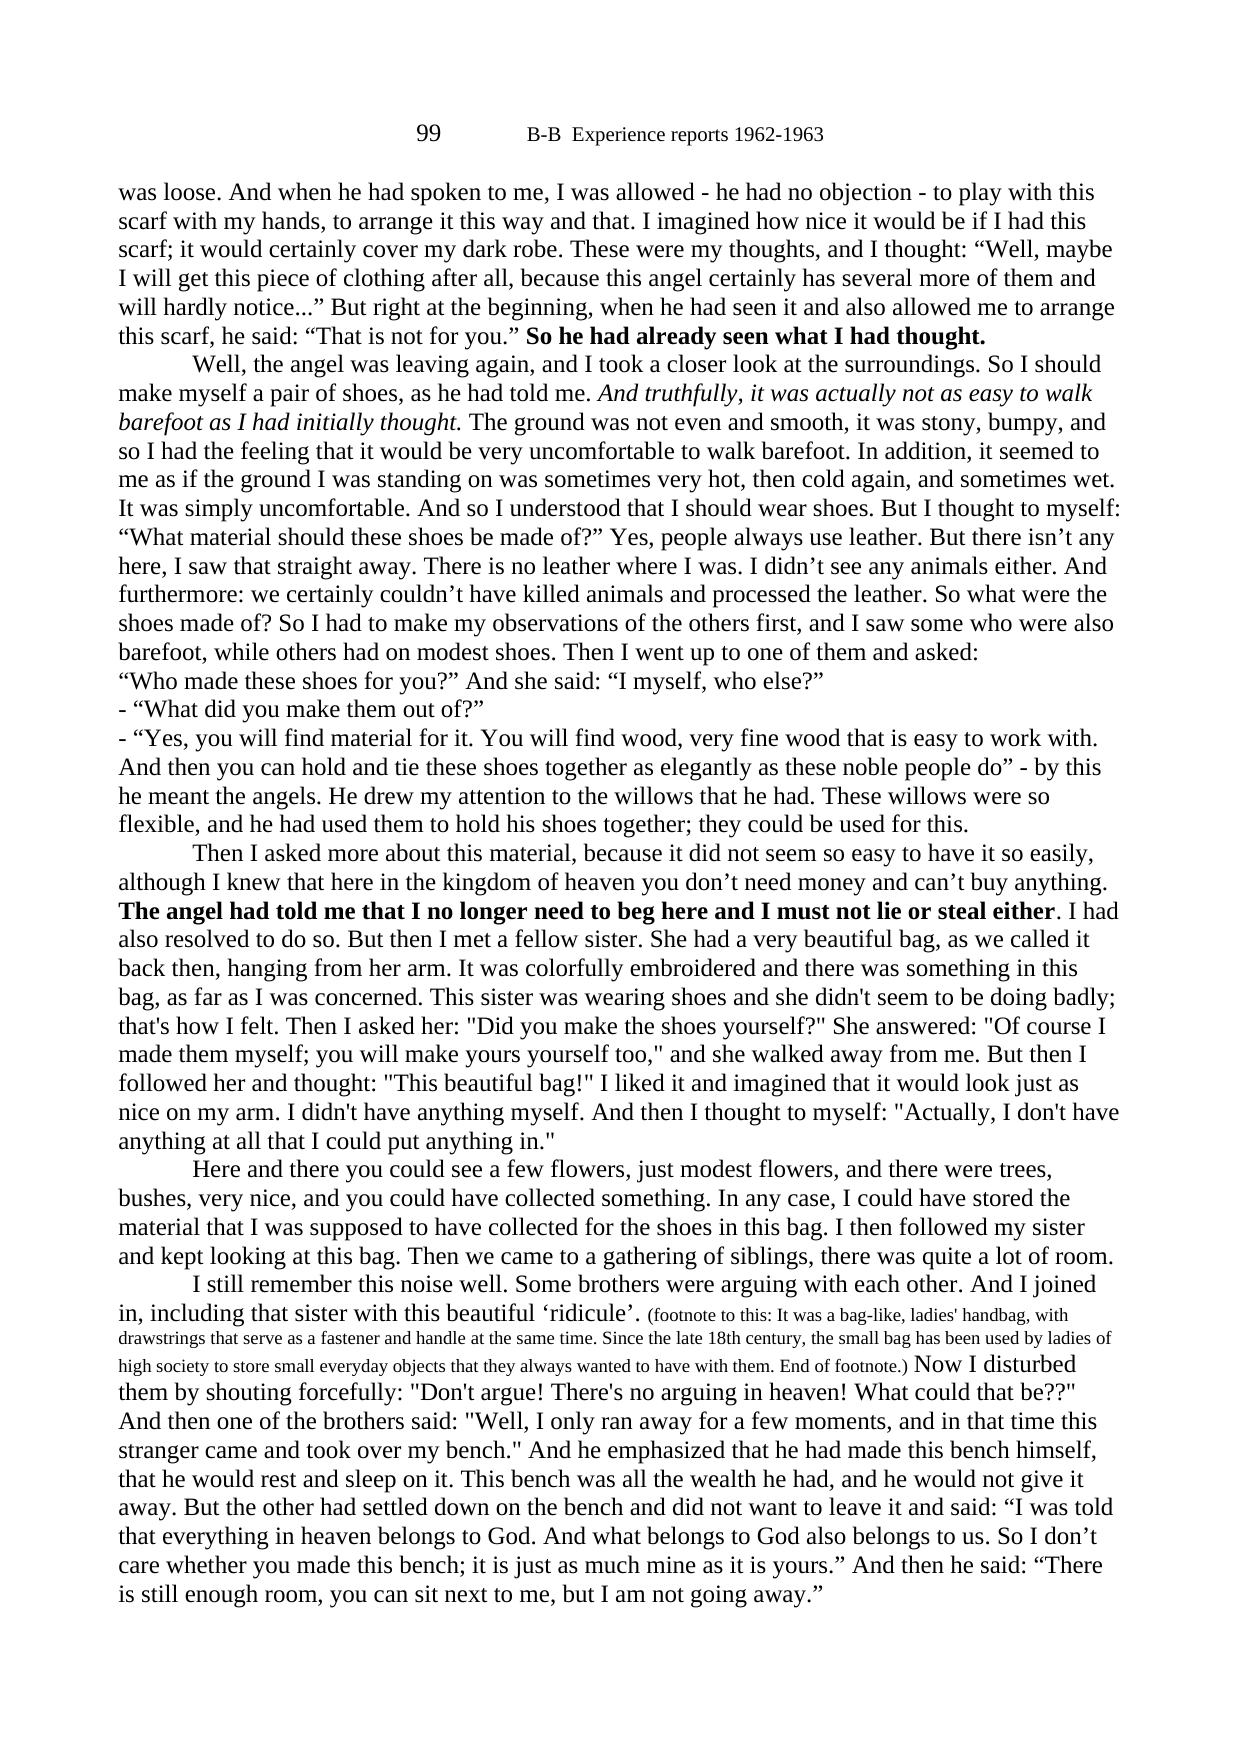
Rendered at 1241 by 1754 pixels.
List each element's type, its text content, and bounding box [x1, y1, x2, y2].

text Well, the angel was leaving again, and I took a closer look at the surroundings. So I should make myself a pair of shoes, as he had told me. And truthfully, it was actually not as easy to walk barefoot as I had initially thought. The ground was not even and smooth, it was stony, bumpy, and so I had the feeling that it would be very uncomfortable to walk barefoot. In addition, it seemed to me as if the ground I was standing on was sometimes very hot, then cold again, and sometimes wet. It was simply uncomfortable. And so I understood that I should wear shoes. But I thought to myself: “What material should these shoes be made of?” Yes, people always use leather. But there isn’t any here, I saw that straight away. There is no leather where I was. I didn’t see any animals either. And furthermore: we certainly couldn’t have killed animals and processed the leather. So what were the shoes made of? So I had to make my observations of the others first, and I saw some who were also barefoot, while others had on modest shoes. Then I went up to one of them and asked: [118, 349, 1122, 666]
text Here and there you could see a few flowers, just modest flowers, and there were trees, bushes, very nice, and you could have collected something. In any case, I could have stored the material that I was supposed to have collected for the shoes in this bag. I then followed my sister and kept looking at this bag. Then we came to a gathering of siblings, there was quite a lot of room. [118, 1154, 1122, 1269]
text was loose. And when he had spoken to me, I was allowed - he had no objection - to play with this scarf with my hands, to arrange it this way and that. I imagined how nice it would be if I had this scarf; it would certainly cover my dark robe. These were my thoughts, and I thought: “Well, maybe I will get this piece of clothing after all, because this angel certainly has several more of them and will hardly notice...” But right at the beginning, when he had seen it and also allowed me to arrange this scarf, he said: “That is not for you.” So he had already seen what I had thought. [118, 177, 1122, 349]
text - “Yes, you will find material for it. You will find wood, very fine wood that is easy to work with. And then you can hold and tie these shoes together as elegantly as these noble people do” - by this he meant the angels. He drew my attention to the willows that he had. These willows were so flexible, and he had used them to hold his shoes together; they could be used for this. [118, 723, 1122, 838]
text “Who made these shoes for you?” And she said: “I myself, who else?” [118, 666, 1122, 694]
text Then I asked more about this material, because it did not seem so easy to have it so easily, although I knew that here in the kingdom of heaven you don’t need money and can’t buy anything. The angel had told me that I no longer need to beg here and I must not lie or steal either. I had also resolved to do so. But then I met a fellow sister. She had a very beautiful bag, as we called it back then, hanging from her arm. It was colorfully embroidered and there was something in this bag, as far as I was concerned. This sister was wearing shoes and she didn't seem to be doing badly; that's how I felt. Then I asked her: "Did you make the shoes yourself?" She answered: "Of course I made them myself; you will make yours yourself too," and she walked away from me. But then I followed her and thought: "This beautiful bag!" I liked it and imagined that it would look just as nice on my arm. I didn't have anything myself. And then I thought to myself: "Actually, I don't have anything at all that I could put anything in." [118, 838, 1122, 1154]
text I still remember this noise well. Some brothers were arguing with each other. And I joined in, including that sister with this beautiful ‘ridicule’. (footnote to this: It was a bag-like, ladies' handbag, with drawstrings that serve as a fastener and handle at the same time. Since the late 18th century, the small bag has been used by ladies of high society to store small everyday objects that they always wanted to have with them. End of footnote.) Now I disturbed them by shouting forcefully: "Don't argue! There's no arguing in heaven! What could that be??" And then one of the brothers said: "Well, I only ran away for a few moments, and in that time this stranger came and took over my bench." And he emphasized that he had made this bench himself, that he would rest and sleep on it. This bench was all the wealth he had, and he would not give it away. But the other had settled down on the bench and did not want to leave it and said: “I was told that everything in heaven belongs to God. And what belongs to God also belongs to us. So I don’t care whether you made this bench; it is just as much mine as it is yours.” And then he said: “There is still enough room, you can sit next to me, but I am not going away.” [118, 1269, 1122, 1607]
text - “What did you make them out of?” [118, 694, 1122, 723]
